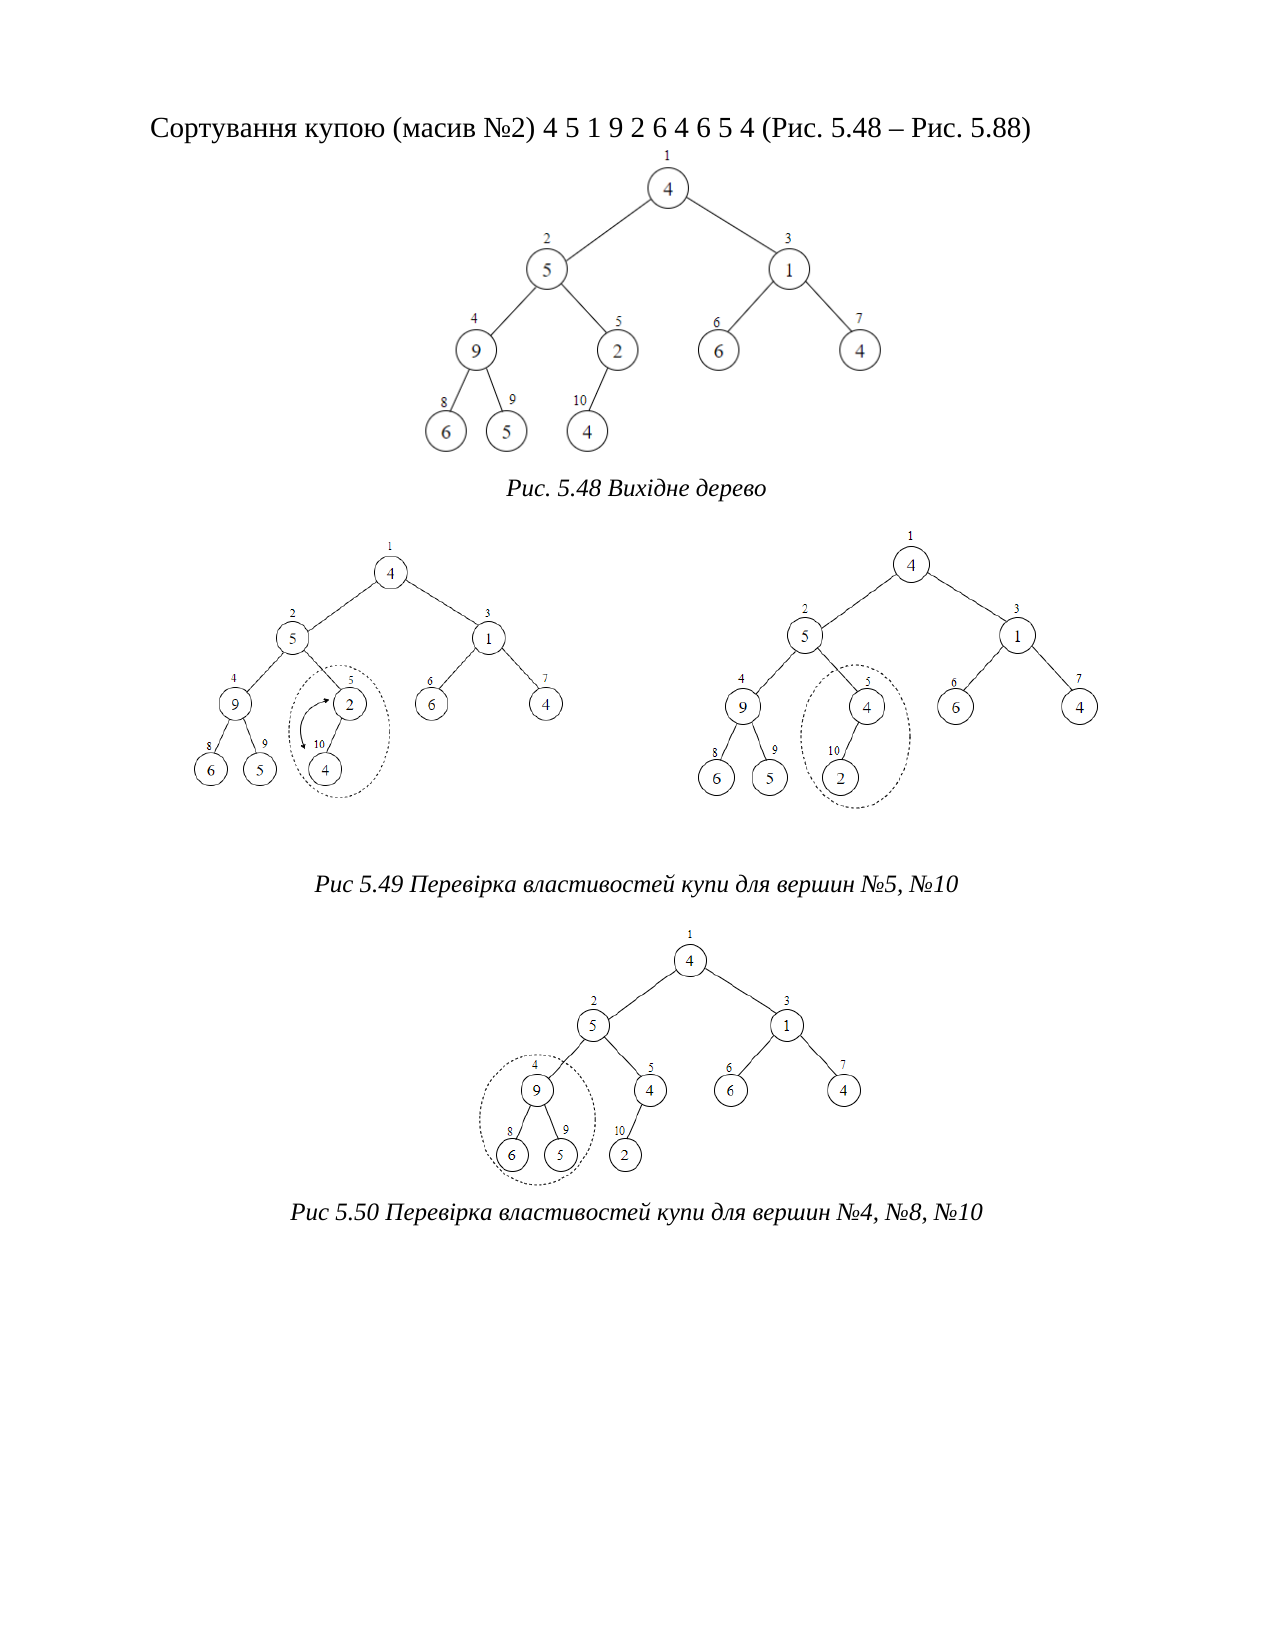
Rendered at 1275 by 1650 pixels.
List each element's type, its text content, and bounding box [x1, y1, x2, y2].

text Сортування купою (масив №2) 4 5 1 9 2 6 4 6 5 4 (Рис. 5.48 – Рис. 5.88) [150, 110, 1125, 144]
text Рис. 5.48 Вихідне дерево [150, 144, 1125, 502]
text Рис 5.49 Перевірка властивостей купи для вершин №5, №10 [150, 869, 1125, 898]
table_header [633, 520, 1125, 869]
table_header [150, 520, 633, 869]
text Рис 5.50 Перевірка властивостей купи для вершин №4, №8, №10 [150, 916, 1125, 1226]
